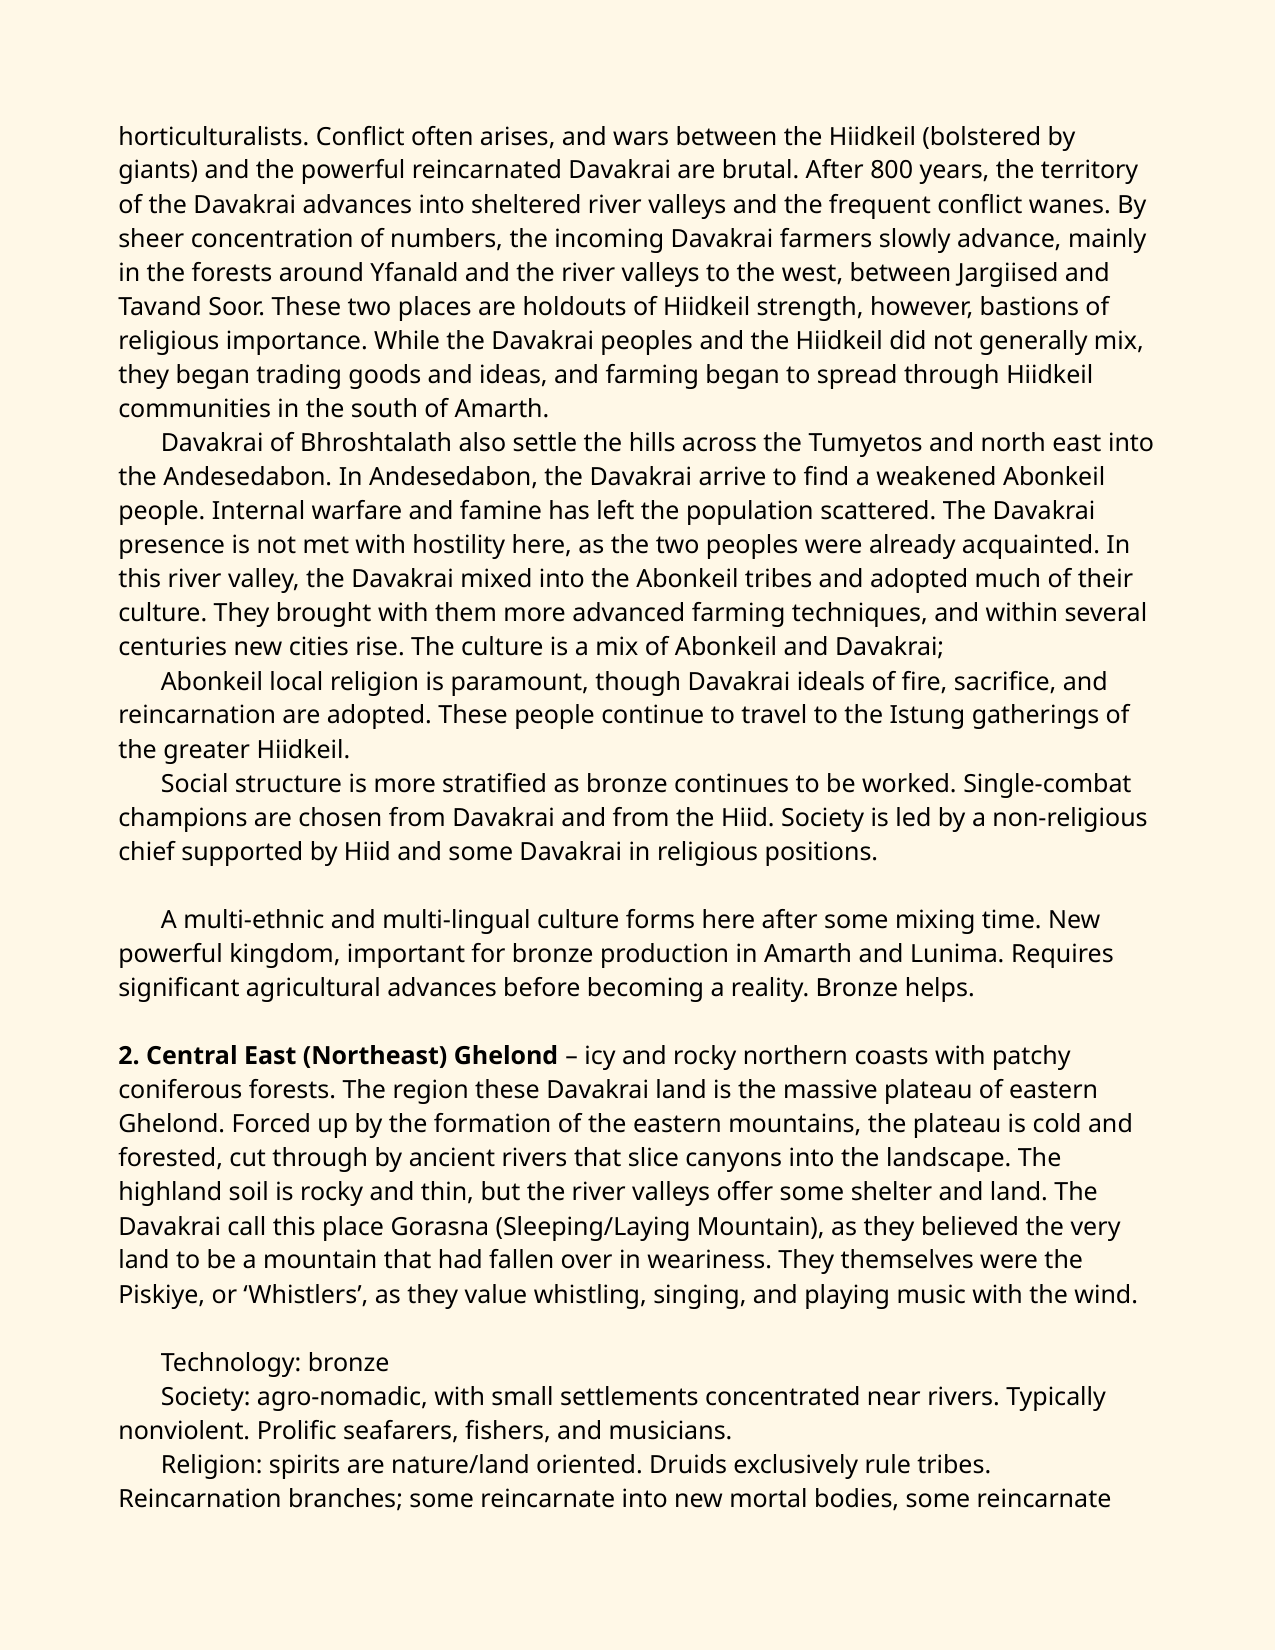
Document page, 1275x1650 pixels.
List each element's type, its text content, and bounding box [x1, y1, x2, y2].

text A multi-ethnic and multi-lingual culture forms here after some mixing time. New powerful kingdom, important for bronze production in Amarth and Lunima. Requires significant agricultural advances before becoming a reality. Bronze helps. [118, 902, 1157, 1004]
text Technology: bronze [118, 1344, 1157, 1378]
text Society: agro-nomadic, with small settlements concentrated near rivers. Typically nonviolent. Prolific seafarers, fishers, and musicians. [118, 1378, 1157, 1447]
text Davakrai of Bhroshtalath also settle the hills across the Tumyetos and north east into the Andesedabon. In Andesedabon, the Davakrai arrive to find a weakened Abonkeil people. Internal warfare and famine has left the population scattered. The Davakrai presence is not met with hostility here, as the two peoples were already acquainted. In this river valley, the Davakrai mixed into the Abonkeil tribes and adopted much of their culture. They brought with them more advanced farming techniques, and within several centuries new cities rise. The culture is a mix of Abonkeil and Davakrai; [118, 425, 1157, 663]
text Religion: spirits are nature/land oriented. Druids exclusively rule tribes. Reincarnation branches; some reincarnate into new mortal bodies, some reincarnate [118, 1447, 1157, 1515]
text Abonkeil local religion is paramount, though Davakrai ideals of fire, sacrifice, and reincarnation are adopted. These people continue to travel to the Istung gatherings of the greater Hiidkeil. [118, 663, 1157, 765]
text horticulturalists. Conflict often arises, and wars between the Hiidkeil (bolstered by giants) and the powerful reincarnated Davakrai are brutal. After 800 years, the territory of the Davakrai advances into sheltered river valleys and the frequent conflict wanes. By sheer concentration of numbers, the incoming Davakrai farmers slowly advance, mainly in the forests around Yfanald and the river valleys to the west, between Jargiised and Tavand Soor. These two places are holdouts of Hiidkeil strength, however, bastions of religious importance. While the Davakrai peoples and the Hiidkeil did not generally mix, they began trading goods and ideas, and farming began to spread through Hiidkeil communities in the south of Amarth. [118, 118, 1157, 425]
text Social structure is more stratified as bronze continues to be worked. Single-combat champions are chosen from Davakrai and from the Hiid. Society is led by a non-religious chief supported by Hiid and some Davakrai in religious positions. [118, 765, 1157, 867]
text 2. Central East (Northeast) Ghelond – icy and rocky northern coasts with patchy coniferous forests. The region these Davakrai land is the massive plateau of eastern Ghelond. Forced up by the formation of the eastern mountains, the plateau is cold and forested, cut through by ancient rivers that slice canyons into the landscape. The highland soil is rocky and thin, but the river valleys offer some shelter and land. The Davakrai call this place Gorasna (Sleeping/Laying Mountain), as they believed the very land to be a mountain that had fallen over in weariness. They themselves were the Piskiye, or ‘Whistlers’, as they value whistling, singing, and playing music with the wind. [118, 1038, 1157, 1310]
